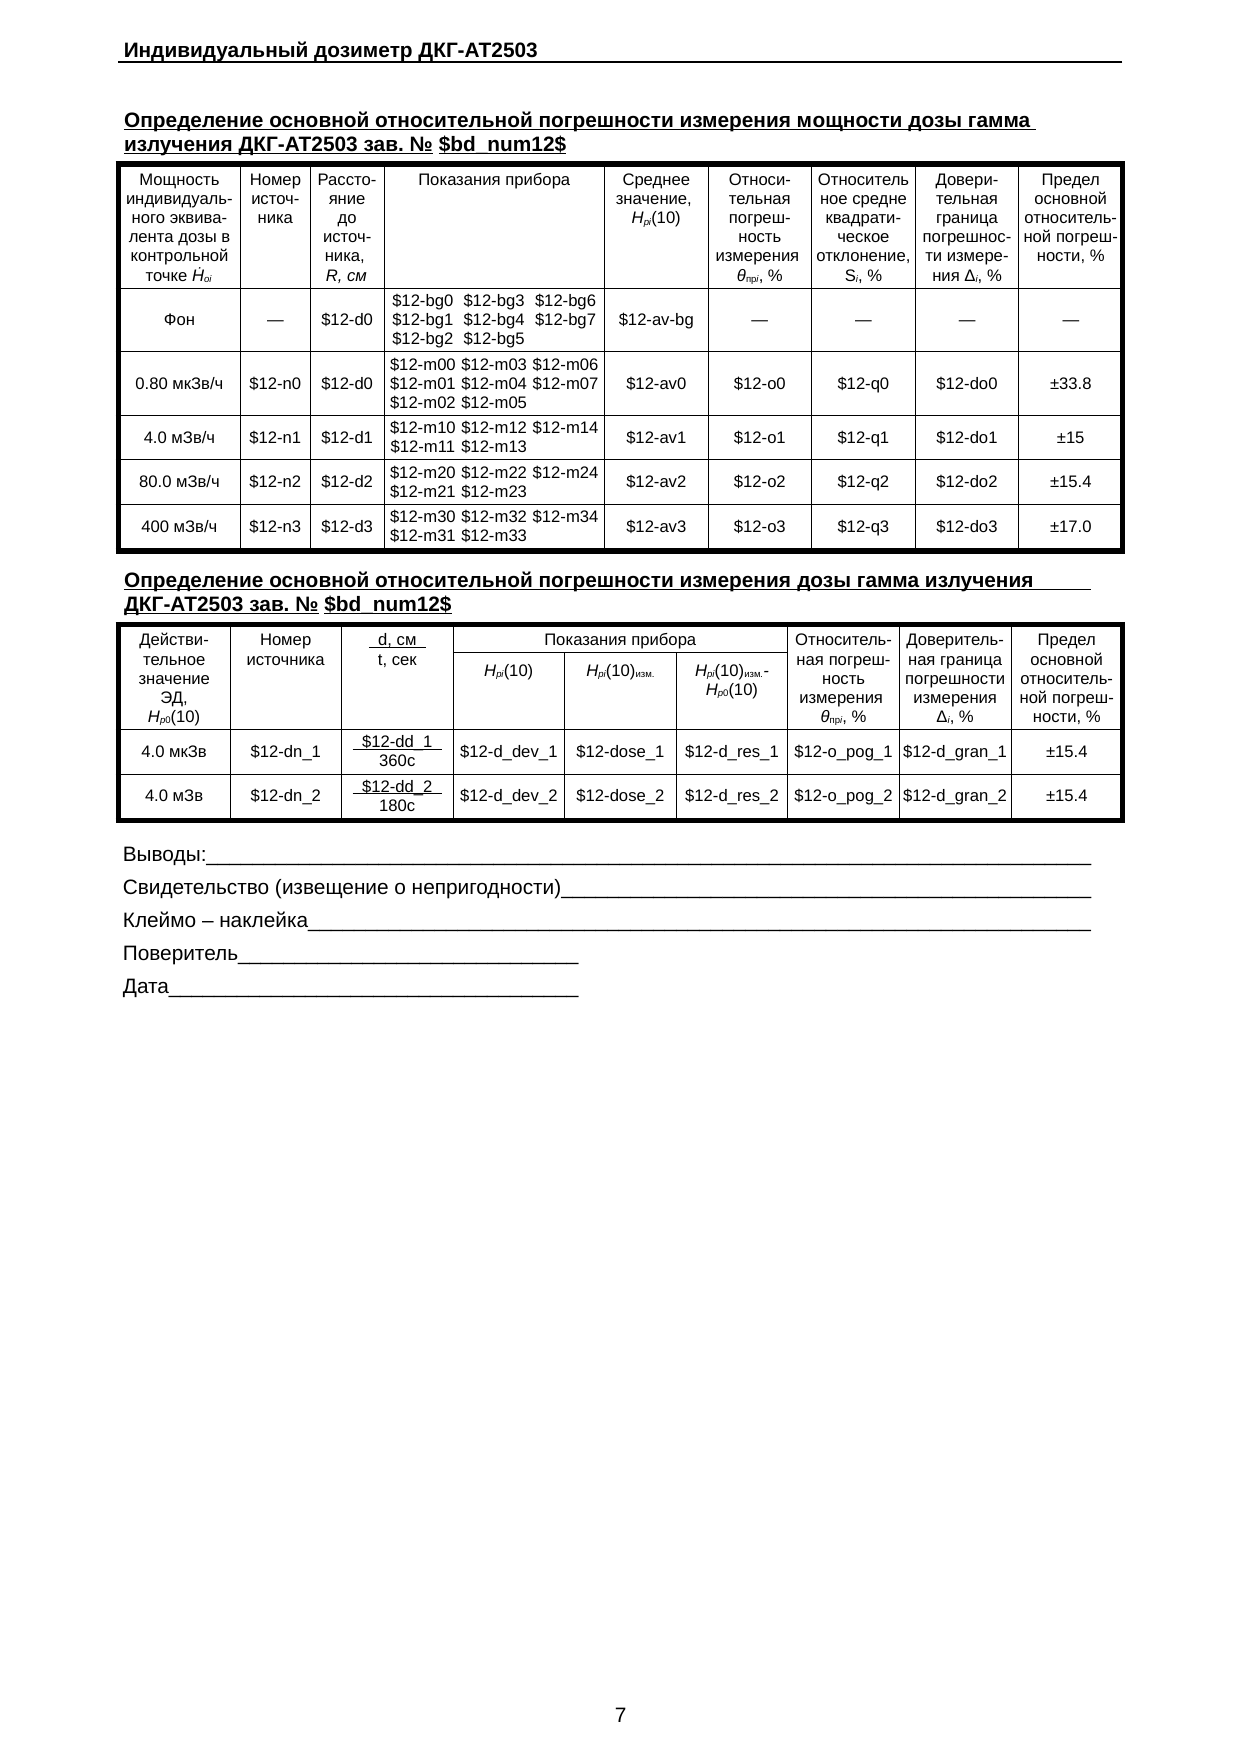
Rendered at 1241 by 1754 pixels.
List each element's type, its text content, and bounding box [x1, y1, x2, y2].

table_cell $12-q1 [812, 416, 915, 459]
table_cell $12-m20 $12-m21 $12-m22 $12-m23 $12-m24 [385, 460, 604, 504]
table_cell $12-d_gran_1 [900, 730, 1011, 773]
table_cell $12-dose_1 [565, 730, 676, 773]
table_header Определение основной относительной погрешности измерения дозы гамма излучения ДКГ-АТ2503 зав. № $bd_num12$ [118, 554, 1122, 622]
table_cell Клеймо – наклейка [118, 903, 1122, 936]
table_header Выводы: [118, 838, 1122, 870]
table_cell $12-n0 [241, 352, 310, 415]
table_cell $12-dd_2 180c [342, 775, 453, 818]
table_cell $12-d1 [311, 416, 384, 459]
table_cell $12-dd_1 360c [342, 730, 453, 773]
table_cell 4.0 мЗв [121, 775, 230, 818]
table_cell $12-o_pog_1 [788, 730, 899, 773]
table_cell Фон [121, 289, 240, 351]
table_cell Предел основной относитель-ной погреш-ности, % [1019, 167, 1120, 288]
table_cell Показания прибора [385, 167, 604, 288]
table_cell $12-q0 [812, 352, 915, 415]
table_header Определение основной относительной погрешности измерения мощности дозы гамма излучения ДКГ-АТ2503 зав. № $bd_num12$ [118, 93, 1122, 161]
table_cell — [709, 289, 811, 351]
table_cell $12-av2 [605, 460, 708, 504]
table_cell $12-dn_2 [231, 775, 341, 818]
table_cell $12-o0 [709, 352, 811, 415]
table_cell $12-d_dev_1 [454, 730, 564, 773]
table_cell ±33.8 [1019, 352, 1120, 415]
table_cell ±17.0 [1019, 505, 1120, 548]
table_cell 400 мЗв/ч [121, 505, 240, 548]
table_cell Hpi(10)изм. [565, 653, 676, 729]
table_cell Номер источ-ника [241, 167, 310, 288]
table_cell ±15.4 [1012, 730, 1120, 773]
table_cell $12-do2 [916, 460, 1018, 504]
table_cell — [916, 289, 1018, 351]
table_cell — [812, 289, 915, 351]
table_cell Hpi(10) [454, 653, 564, 729]
table_cell $12-n3 [241, 505, 310, 548]
table_cell $12-q2 [812, 460, 915, 504]
table_cell 4.0 мкЗв [121, 730, 230, 773]
table_cell 80.0 мЗв/ч [121, 460, 240, 504]
table_cell — [241, 289, 310, 351]
table_cell — [1019, 289, 1120, 351]
table_cell $12-do0 [916, 352, 1018, 415]
table_cell $12-d2 [311, 460, 384, 504]
table_cell ±15.4 [1012, 775, 1120, 818]
table_cell $12-o3 [709, 505, 811, 548]
table_cell $12-n2 [241, 460, 310, 504]
table_cell ±15.4 [1019, 460, 1120, 504]
table_cell Среднее значение, Hpi(10) [605, 167, 708, 288]
table_cell $12-q3 [812, 505, 915, 548]
table_cell Мощность индивидуаль-ного эквива-лента дозы в контрольной точке Ḣoi [121, 167, 240, 288]
table_cell Относительное средне квадрати-ческое отклонение, Si, % [812, 167, 915, 288]
table_cell 4.0 мЗв/ч [121, 416, 240, 459]
table_cell $12-n1 [241, 416, 310, 459]
table_cell $12-d0 [311, 352, 384, 415]
table_cell $12-bg0 $12-bg1 $12-bg2 $12-bg3 $12-bg4 $12-bg5 $12-bg6 $12-bg7 [385, 289, 604, 351]
table_cell Свидетельство (извещение о непригодности) [118, 870, 1122, 903]
table_cell $12-o2 [709, 460, 811, 504]
table_cell $12-m10 $12-m11 $12-m12 $12-m13 $12-m14 [385, 416, 604, 459]
table_cell $12-dn_1 [231, 730, 341, 773]
table_cell $12-av1 [605, 416, 708, 459]
table_cell $12-dose_2 [565, 775, 676, 818]
table_cell Относитель-ная погреш-ность измерения θпрi, % [788, 627, 899, 729]
table_cell $12-av0 [605, 352, 708, 415]
table_cell $12-o_pog_2 [788, 775, 899, 818]
table_cell Предел основной относитель-ной погреш-ности, % [1012, 627, 1120, 729]
table_cell Рассто-яние до источ-ника, R, см [311, 167, 384, 288]
table_cell $12-av3 [605, 505, 708, 548]
table_cell $12-m00 $12-m01 $12-m02 $12-m03 $12-m04 $12-m05 $12-m06 $12-m07 [385, 352, 604, 415]
table_cell $12-do1 [916, 416, 1018, 459]
table_cell Довери-тельная граница погрешнос-ти измере-ния Δi, % [916, 167, 1018, 288]
table_cell $12-d_res_2 [677, 775, 787, 818]
table_cell $12-m30 $12-m31 $12-m32 $12-m33 $12-m34 [385, 505, 604, 548]
table_cell $12-d0 [311, 289, 384, 351]
table_cell Дата [118, 969, 1122, 1002]
table_cell Номер источника [231, 627, 341, 729]
table_cell Действи-тельное значение ЭД, Hp0(10) [121, 627, 230, 729]
table_cell $12-do3 [916, 505, 1018, 548]
table_cell Поверитель [118, 936, 1122, 969]
table_cell $12-d3 [311, 505, 384, 548]
table_cell ±15 [1019, 416, 1120, 459]
table_cell Hpi(10)изм.-Hp0(10) [677, 653, 787, 729]
table_cell $12-d_res_1 [677, 730, 787, 773]
table_cell d, см t, сек [342, 627, 453, 729]
table_cell $12-d_gran_2 [900, 775, 1011, 818]
table_cell Относи-тельная погреш-ность измерения θпрi, % [709, 167, 811, 288]
table_cell $12-av-bg [605, 289, 708, 351]
table_cell $12-d_dev_2 [454, 775, 564, 818]
table_cell $12-o1 [709, 416, 811, 459]
table_cell Доверитель-ная граница погрешности измерения Δi, % [900, 627, 1011, 729]
table_cell 0.80 мкЗв/ч [121, 352, 240, 415]
table_cell Показания прибора [454, 627, 787, 652]
